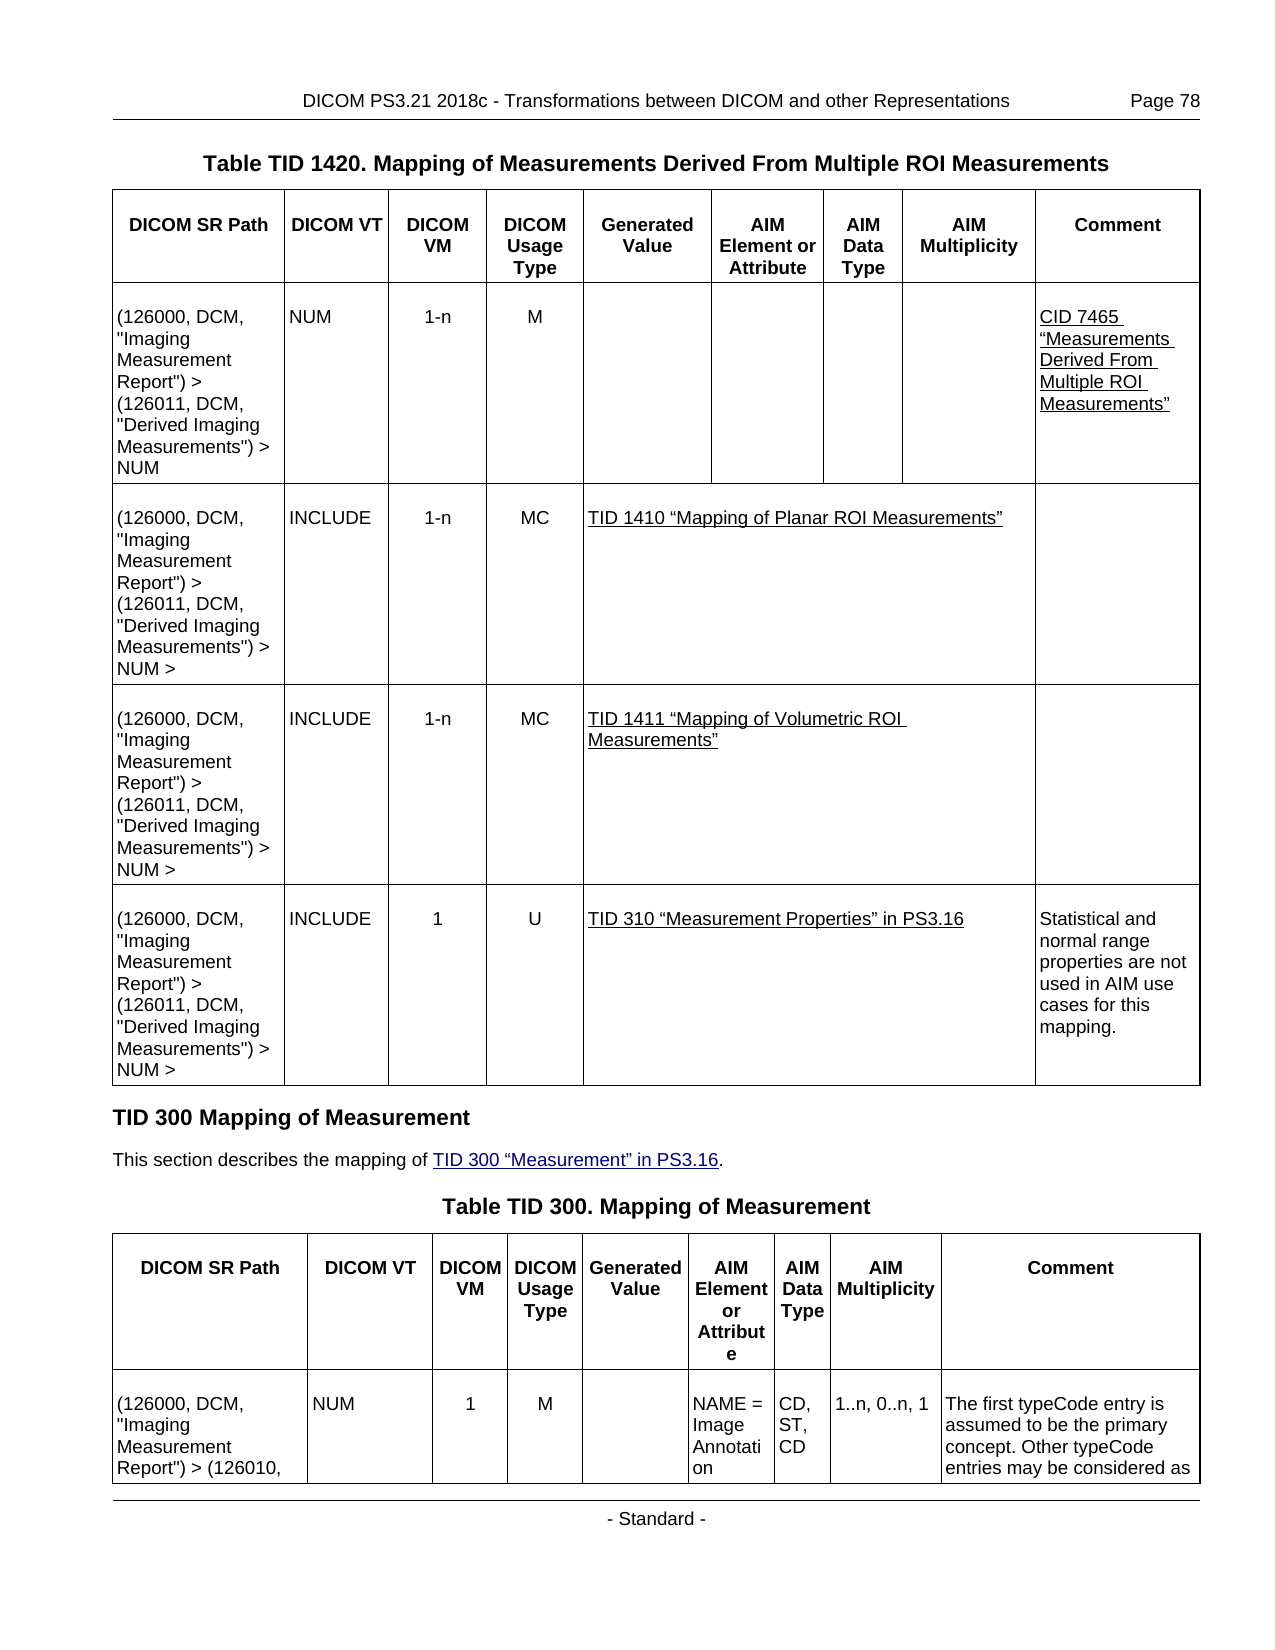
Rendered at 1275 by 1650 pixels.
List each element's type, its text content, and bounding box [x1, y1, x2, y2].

text Table TID 300. Mapping of Measurement [112, 1193, 1200, 1219]
table_header AIM Data Type [775, 1234, 830, 1368]
table_cell M [508, 1370, 582, 1483]
table_header DICOM SR Path [113, 190, 284, 282]
table_cell (126000, DCM, "Imaging Measurement Report") > (126011, DCM, "Derived Imaging Measurements") > NUM > [113, 685, 284, 884]
table_cell NUM [308, 1370, 432, 1483]
table_header AIM Data Type [824, 190, 902, 282]
text TID 300 Mapping of Measurement [112, 1104, 1200, 1130]
table_cell [903, 283, 1035, 483]
table_cell 1-n [389, 685, 486, 884]
table_cell INCLUDE [285, 685, 388, 884]
table_cell Statistical and normal range properties are not used in AIM use cases for this mapping. [1036, 885, 1199, 1085]
table_cell MC [487, 484, 583, 683]
table_header DICOM VM [433, 1234, 507, 1368]
table_cell CD, ST, CD [775, 1370, 830, 1483]
table_cell [584, 283, 711, 483]
table_header AIM Element or Attribute [712, 190, 823, 282]
table_header DICOM Usage Type [487, 190, 583, 282]
table_cell TID 1410 “Mapping of Planar ROI Measurements” [584, 484, 1035, 683]
table_header DICOM VT [308, 1234, 432, 1368]
table_cell TID 310 “Measurement Properties” in PS3.16 [584, 885, 1035, 1085]
table_header Comment [1036, 190, 1199, 282]
table_cell INCLUDE [285, 885, 388, 1085]
table_cell 1 [433, 1370, 507, 1483]
table_cell TID 1411 “Mapping of Volumetric ROI Measurements” [584, 685, 1035, 884]
table_header AIM Element or Attribute [689, 1234, 774, 1368]
table_cell 1..n, 0..n, 1 [831, 1370, 941, 1483]
table_cell M [487, 283, 583, 483]
text This section describes the mapping of TID 300 “Measurement” in PS3.16. [112, 1149, 1200, 1171]
table_cell 1-n [389, 283, 486, 483]
table_header DICOM Usage Type [508, 1234, 582, 1368]
table_cell NUM [285, 283, 388, 483]
table_cell (126000, DCM, "Imaging Measurement Report") > (126010, [113, 1370, 307, 1483]
table_cell MC [487, 685, 583, 884]
table_cell (126000, DCM, "Imaging Measurement Report") > (126011, DCM, "Derived Imaging Measurements") > NUM [113, 283, 284, 483]
table_cell The first typeCode entry is assumed to be the primary concept. Other typeCode entries may be considered as [942, 1370, 1199, 1483]
table_cell NAME = Image​Annotation​​ [689, 1370, 774, 1483]
table_cell [1036, 484, 1199, 683]
table_cell INCLUDE [285, 484, 388, 683]
table_cell 1-n [389, 484, 486, 683]
text Table TID 1420. Mapping of Measurements Derived From Multiple ROI Measurements [112, 150, 1200, 176]
table_cell (126000, DCM, "Imaging Measurement Report") > (126011, DCM, "Derived Imaging Measurements") > NUM > [113, 484, 284, 683]
table_header DICOM VT [285, 190, 388, 282]
table_cell [1036, 685, 1199, 884]
table_cell 1 [389, 885, 486, 1085]
table_cell [583, 1370, 688, 1483]
table_cell CID 7465 “Measurements Derived From Multiple ROI Measurements” [1036, 283, 1199, 483]
table_header DICOM SR Path [113, 1234, 307, 1368]
table_header AIM Multiplicity [903, 190, 1035, 282]
table_cell [712, 283, 823, 483]
table_header Generated Value [584, 190, 711, 282]
table_header DICOM VM [389, 190, 486, 282]
table_cell U [487, 885, 583, 1085]
table_cell (126000, DCM, "Imaging Measurement Report") > (126011, DCM, "Derived Imaging Measurements") > NUM > [113, 885, 284, 1085]
table_header AIM Multiplicity [831, 1234, 941, 1368]
table_cell [824, 283, 902, 483]
table_header Comment [942, 1234, 1199, 1368]
table_header Generated Value [583, 1234, 688, 1368]
